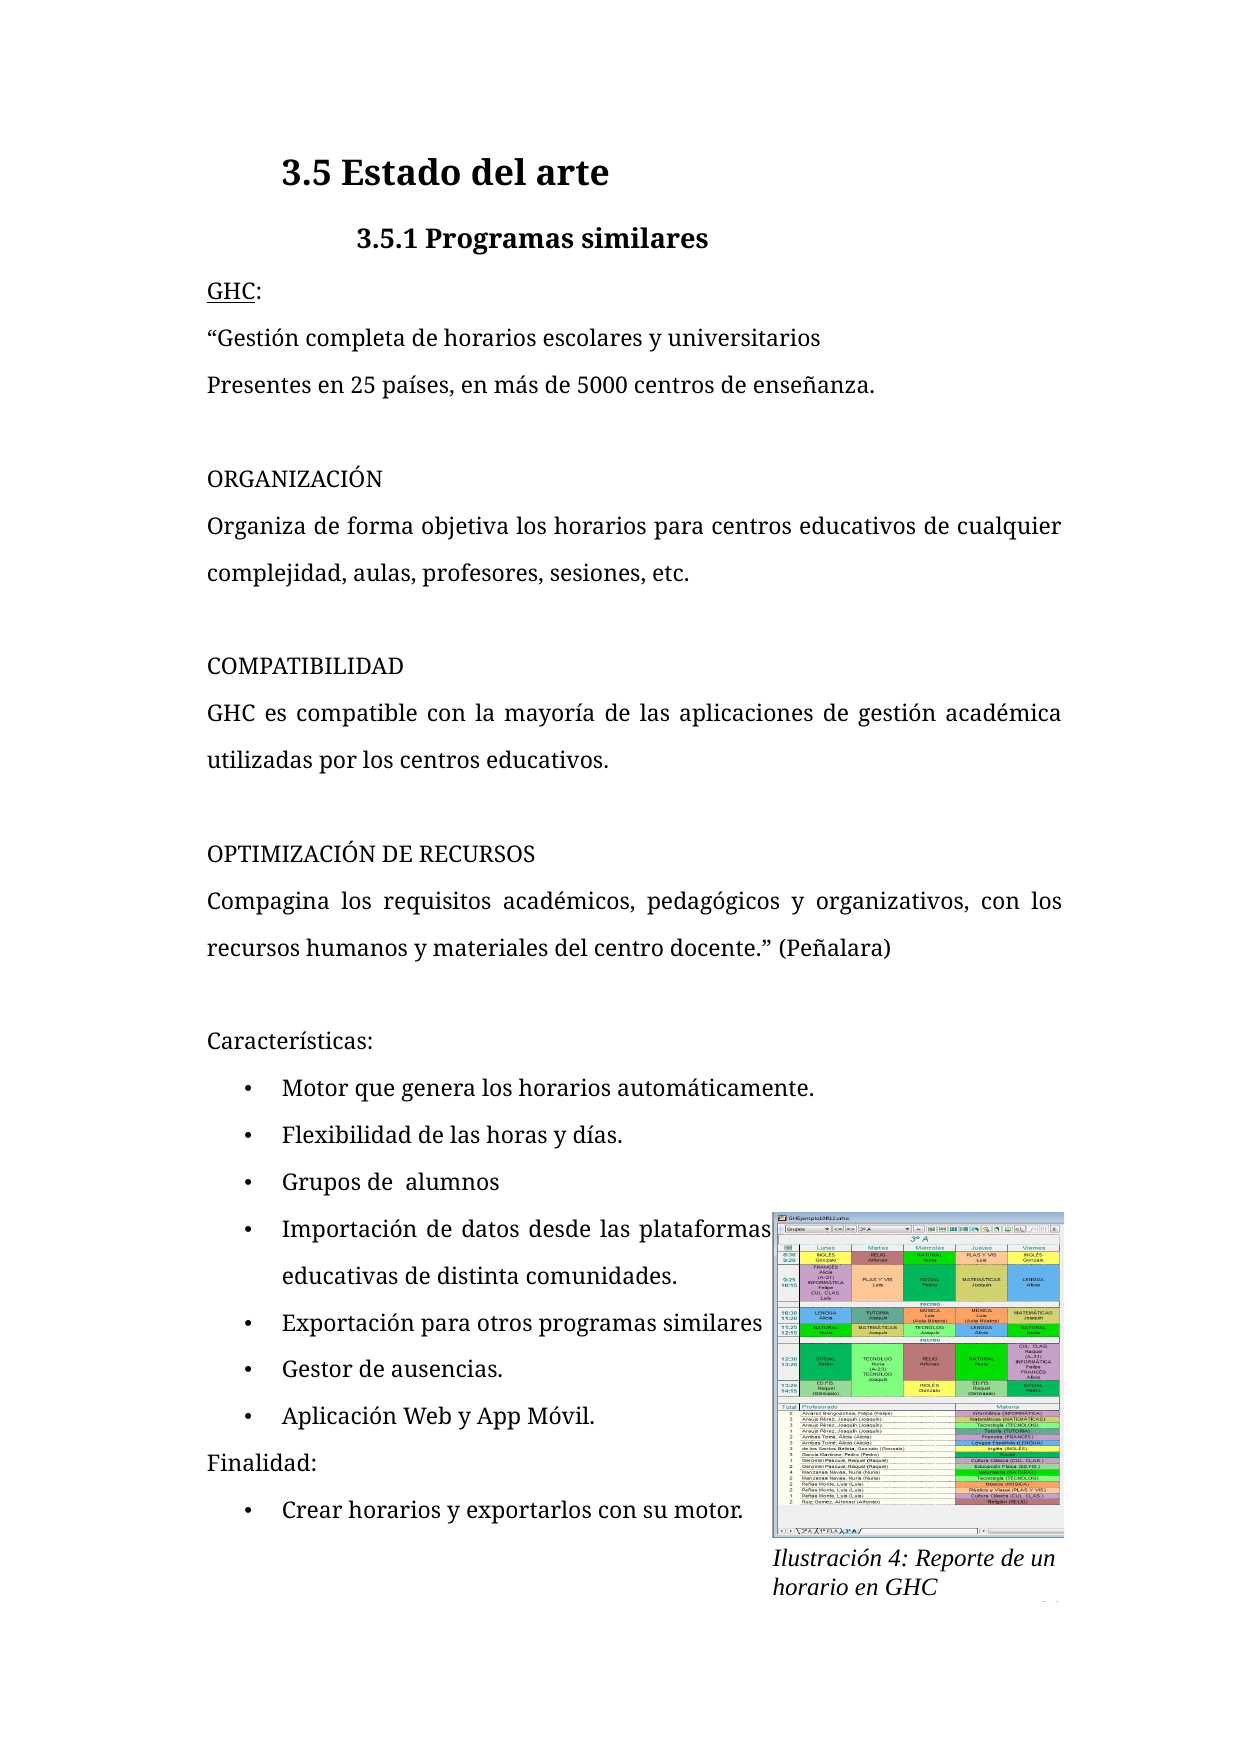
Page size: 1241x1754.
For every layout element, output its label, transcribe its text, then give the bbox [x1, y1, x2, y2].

list Importación de datos desde las plataformas educativas de distinta comunidades. [244, 1213, 772, 1291]
list Gestor de ausencias. [244, 1353, 772, 1384]
text OPTIMIZACIÓN DE RECURSOS [207, 838, 1063, 869]
text 3.5.1 Programas similares [207, 220, 1063, 257]
text GHC: [207, 275, 1063, 306]
text ORGANIZACIÓN [207, 463, 1063, 494]
text 3.5 Estado del arte [207, 148, 1063, 196]
list Ilustración 4: Reporte de un horario en GHC [772, 1538, 1064, 1601]
list Crear horarios y exportarlos con su motor. [244, 1494, 772, 1525]
text Compagina los requisitos académicos, pedagógicos y organizativos, con los recursos humanos y materiales del centro docente.” (Peñalara) [207, 884, 1063, 963]
list [772, 1200, 1064, 1212]
text GHC es compatible con la mayoría de las aplicaciones de gestión académica utilizadas por los centros educativos. [207, 697, 1063, 775]
text Organiza de forma objetiva los horarios para centros educativos de cualquier complejidad, aulas, profesores, sesiones, etc. [207, 509, 1063, 588]
text Presentes en 25 países, en más de 5000 centros de enseñanza. [207, 369, 1063, 400]
text Finalidad: [207, 1447, 772, 1478]
list Motor que genera los horarios automáticamente. [244, 1072, 1063, 1103]
text COMPATIBILIDAD [207, 650, 1063, 681]
list Aplicación Web y App Móvil. [244, 1400, 772, 1431]
text Características: [207, 1025, 1063, 1056]
picture [772, 1212, 1065, 1538]
text “Gestión completa de horarios escolares y universitarios [207, 322, 1063, 353]
list Flexibilidad de las horas y días. [244, 1119, 1063, 1150]
list Exportación para otros programas similares [244, 1306, 772, 1338]
list Grupos de alumnos [244, 1166, 1063, 1197]
